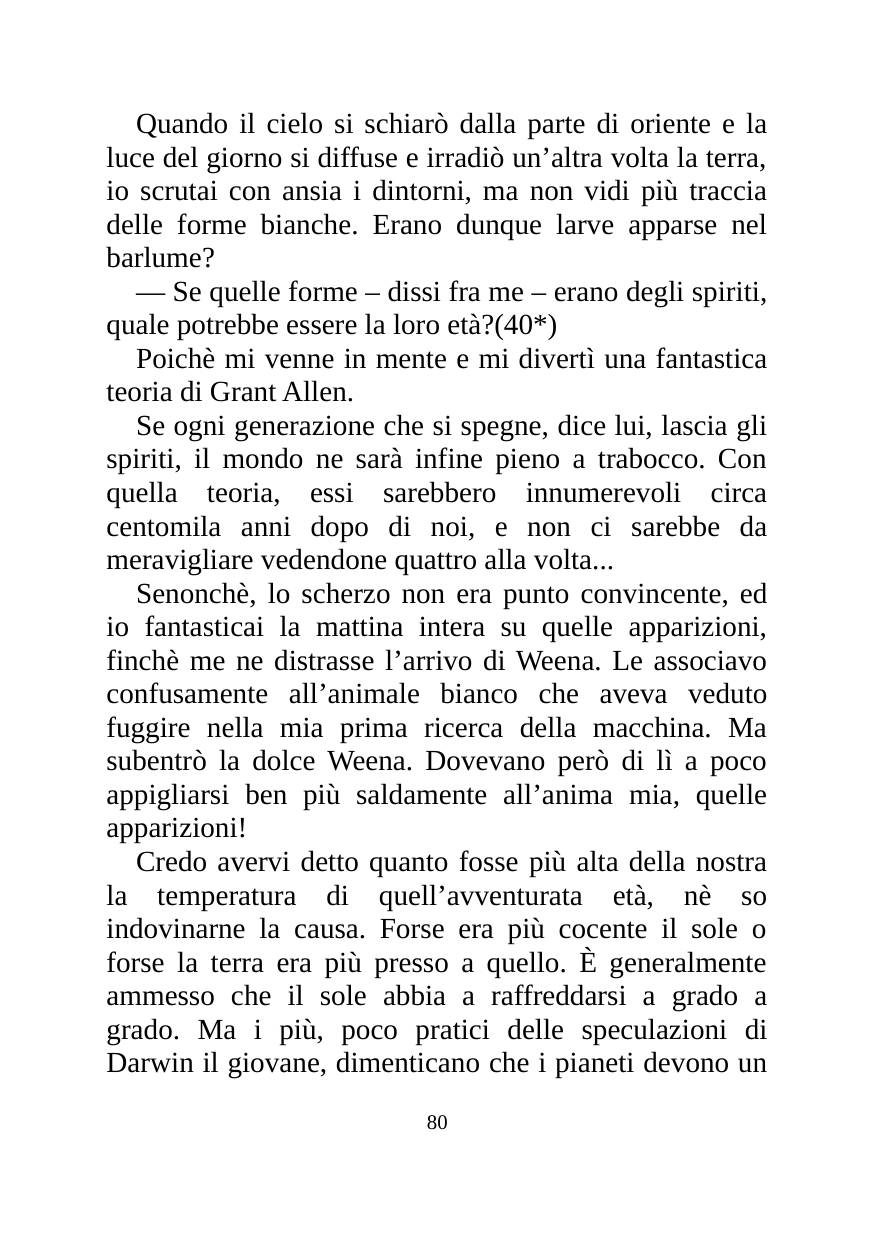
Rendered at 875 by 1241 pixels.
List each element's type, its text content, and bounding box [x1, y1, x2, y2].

text Poichè mi venne in mente e mi divertì una fantastica teoria di Grant Allen. [106, 341, 768, 408]
text Se ogni generazione che si spegne, dice lui, lascia gli spiriti, il mondo ne sarà infine pieno a trabocco. Con quella teoria, essi sarebbero innumerevoli circa centomila anni dopo di noi, e non ci sarebbe da meravigliare vedendone quattro alla volta... [106, 408, 768, 576]
text — Se quelle forme – dissi fra me – erano degli spiriti, quale potrebbe essere la loro età?(40*) [106, 274, 768, 341]
text Credo avervi detto quanto fosse più alta della nostra la temperatura di quell’avventurata età, nè so indovinarne la causa. Forse era più cocente il sole o forse la terra era più presso a quello. È generalmente ammesso che il sole abbia a raffreddarsi a grado a grado. Ma i più, poco pratici delle speculazioni di Darwin il giovane, dimenticano che i pianeti devono un [106, 844, 768, 1079]
text Quando il cielo si schiarò dalla parte di oriente e la luce del giorno si diffuse e irradiò un’altra volta la terra, io scrutai con ansia i dintorni, ma non vidi più traccia delle forme bianche. Erano dunque larve apparse nel barlume? [106, 106, 768, 274]
text Senonchè, lo scherzo non era punto convincente, ed io fantasticai la mattina intera su quelle apparizioni, finchè me ne distrasse l’arrivo di Weena. Le associavo confusamente all’animale bianco che aveva veduto fuggire nella mia prima ricerca della macchina. Ma subentrò la dolce Weena. Dovevano però di lì a poco appigliarsi ben più saldamente all’anima mia, quelle apparizioni! [106, 576, 768, 844]
